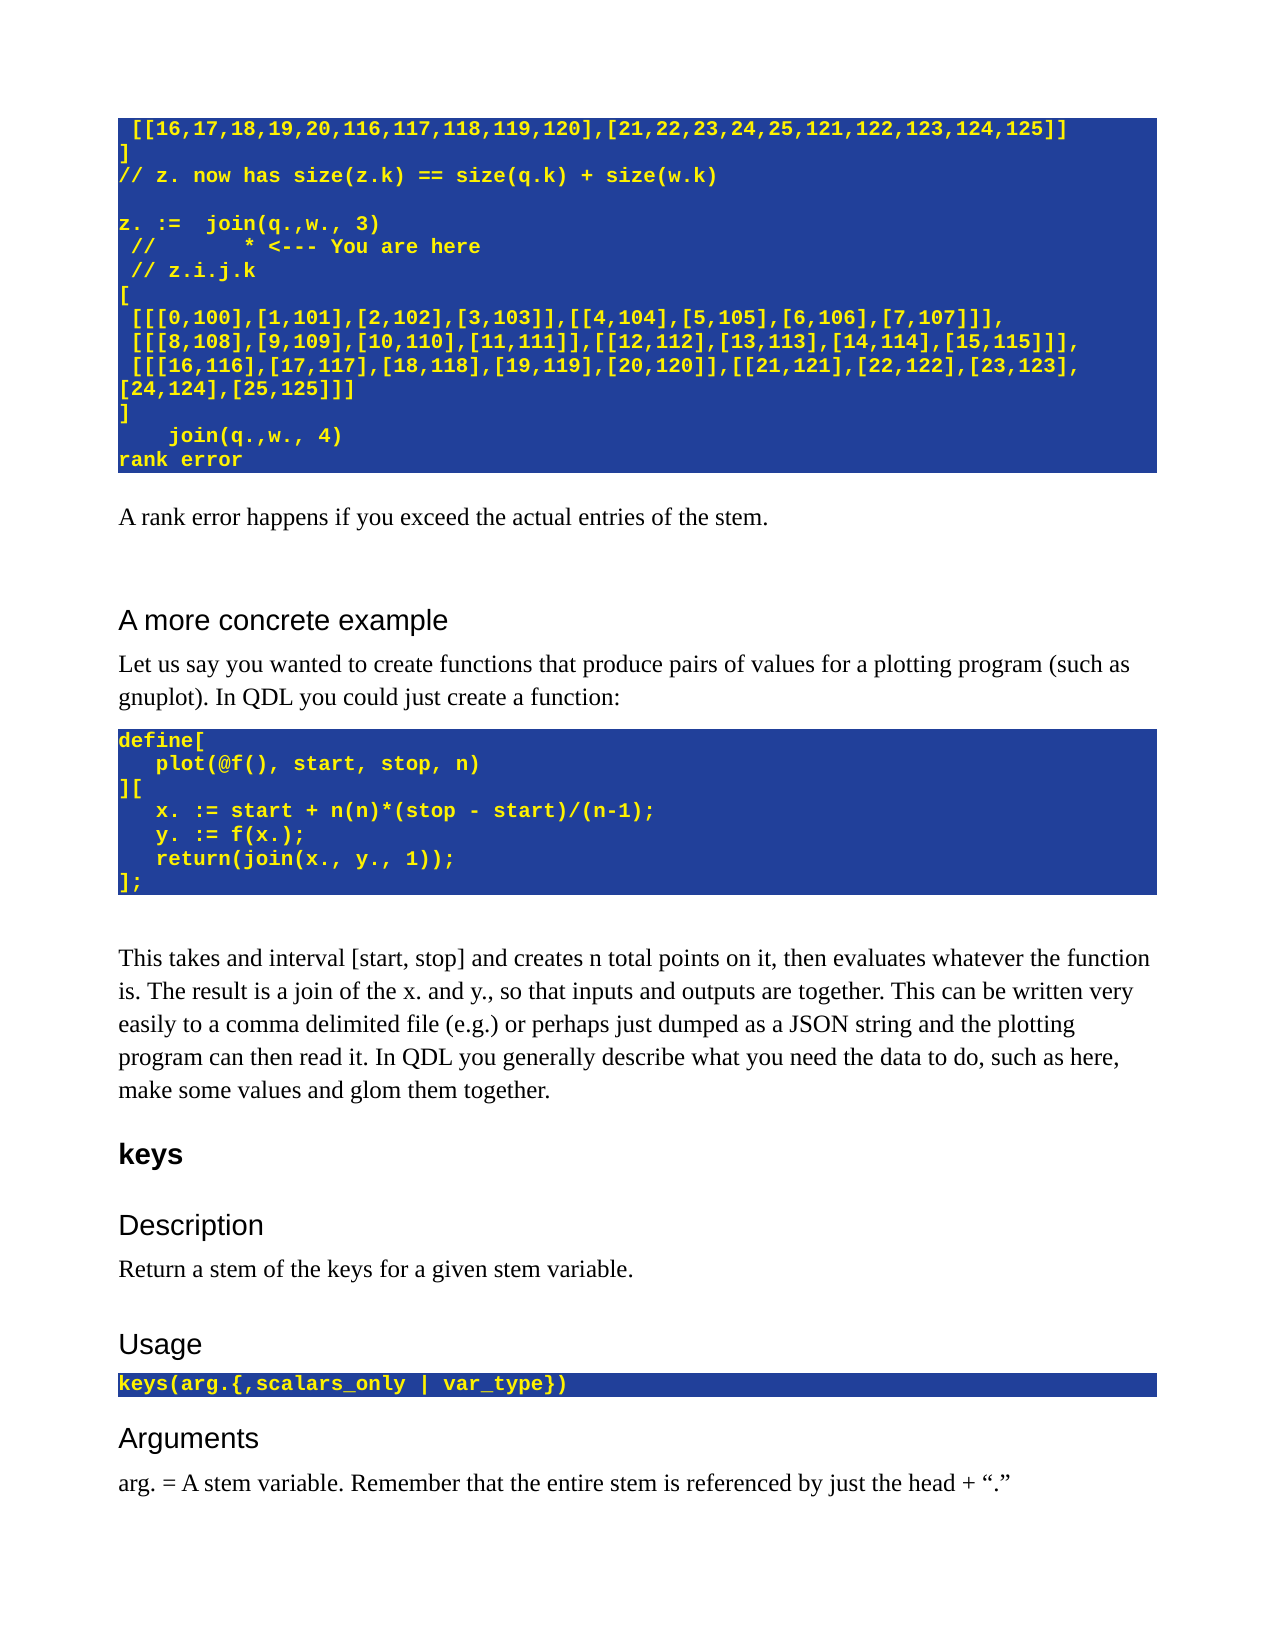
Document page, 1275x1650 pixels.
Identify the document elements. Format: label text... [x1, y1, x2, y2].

subtitle Usage [118, 1327, 1157, 1360]
subtitle keys [118, 1137, 1157, 1171]
text plot(@f(), start, stop, n) [118, 753, 1157, 777]
text Return a stem of the keys for a given stem variable. [118, 1254, 1157, 1283]
subtitle Arguments [118, 1422, 1157, 1455]
text y. := f(x.); [118, 824, 1157, 848]
subtitle Description [118, 1208, 1157, 1242]
text rank error [118, 449, 1157, 473]
text keys(arg.{,scalars_only | var_type}) [118, 1373, 1157, 1397]
text ]; [118, 871, 1157, 895]
text ][ [118, 777, 1157, 801]
text define[ [118, 729, 1157, 753]
text [[16,17,18,19,20,116,117,118,119,120],[21,22,23,24,25,121,122,123,124,125]] ] // z. now has size(z.k) == size(q.k) + size(w.k) z. := join(q.,w., 3) // * <--- You are here // z.i.j.k [ [[[0,100],[1,101],[2,102],[3,103]],[[4,104],[5,105],[6,106],[7,107]]], [[[8,108],[9,109],[10,110],[11,111]],[[12,112],[13,113],[14,114],[15,115]]], [[[16,116],[17,117],[18,118],[19,119],[20,120]],[[21,121],[22,122],[23,123],[24,124],[25,125]]] ] [118, 118, 1157, 426]
text return(join(x., y., 1)); [118, 848, 1157, 871]
subtitle A more concrete example [118, 603, 1157, 636]
text A rank error happens if you exceed the actual entries of the stem. [118, 502, 1157, 530]
text Let us say you wanted to create functions that produce pairs of values for a plotting program (such as gnuplot). In QDL you could just create a function: [118, 649, 1157, 711]
text This takes and interval [start, stop] and creates n total points on it, then evaluates whatever the function is. The result is a join of the x. and y., so that inputs and outputs are together. This can be written very easily to a comma delimited file (e.g.) or perhaps just dumped as a JSON string and the plotting program can then read it. In QDL you generally describe what you need the data to do, such as here, make some values and glom them together. [118, 943, 1157, 1103]
text arg. = A stem variable. Remember that the entire stem is referenced by just the head + “.” [118, 1468, 1157, 1496]
text x. := start + n(n)*(stop - start)/(n-1); [118, 801, 1157, 824]
text join(q.,w., 4) [118, 426, 1157, 449]
